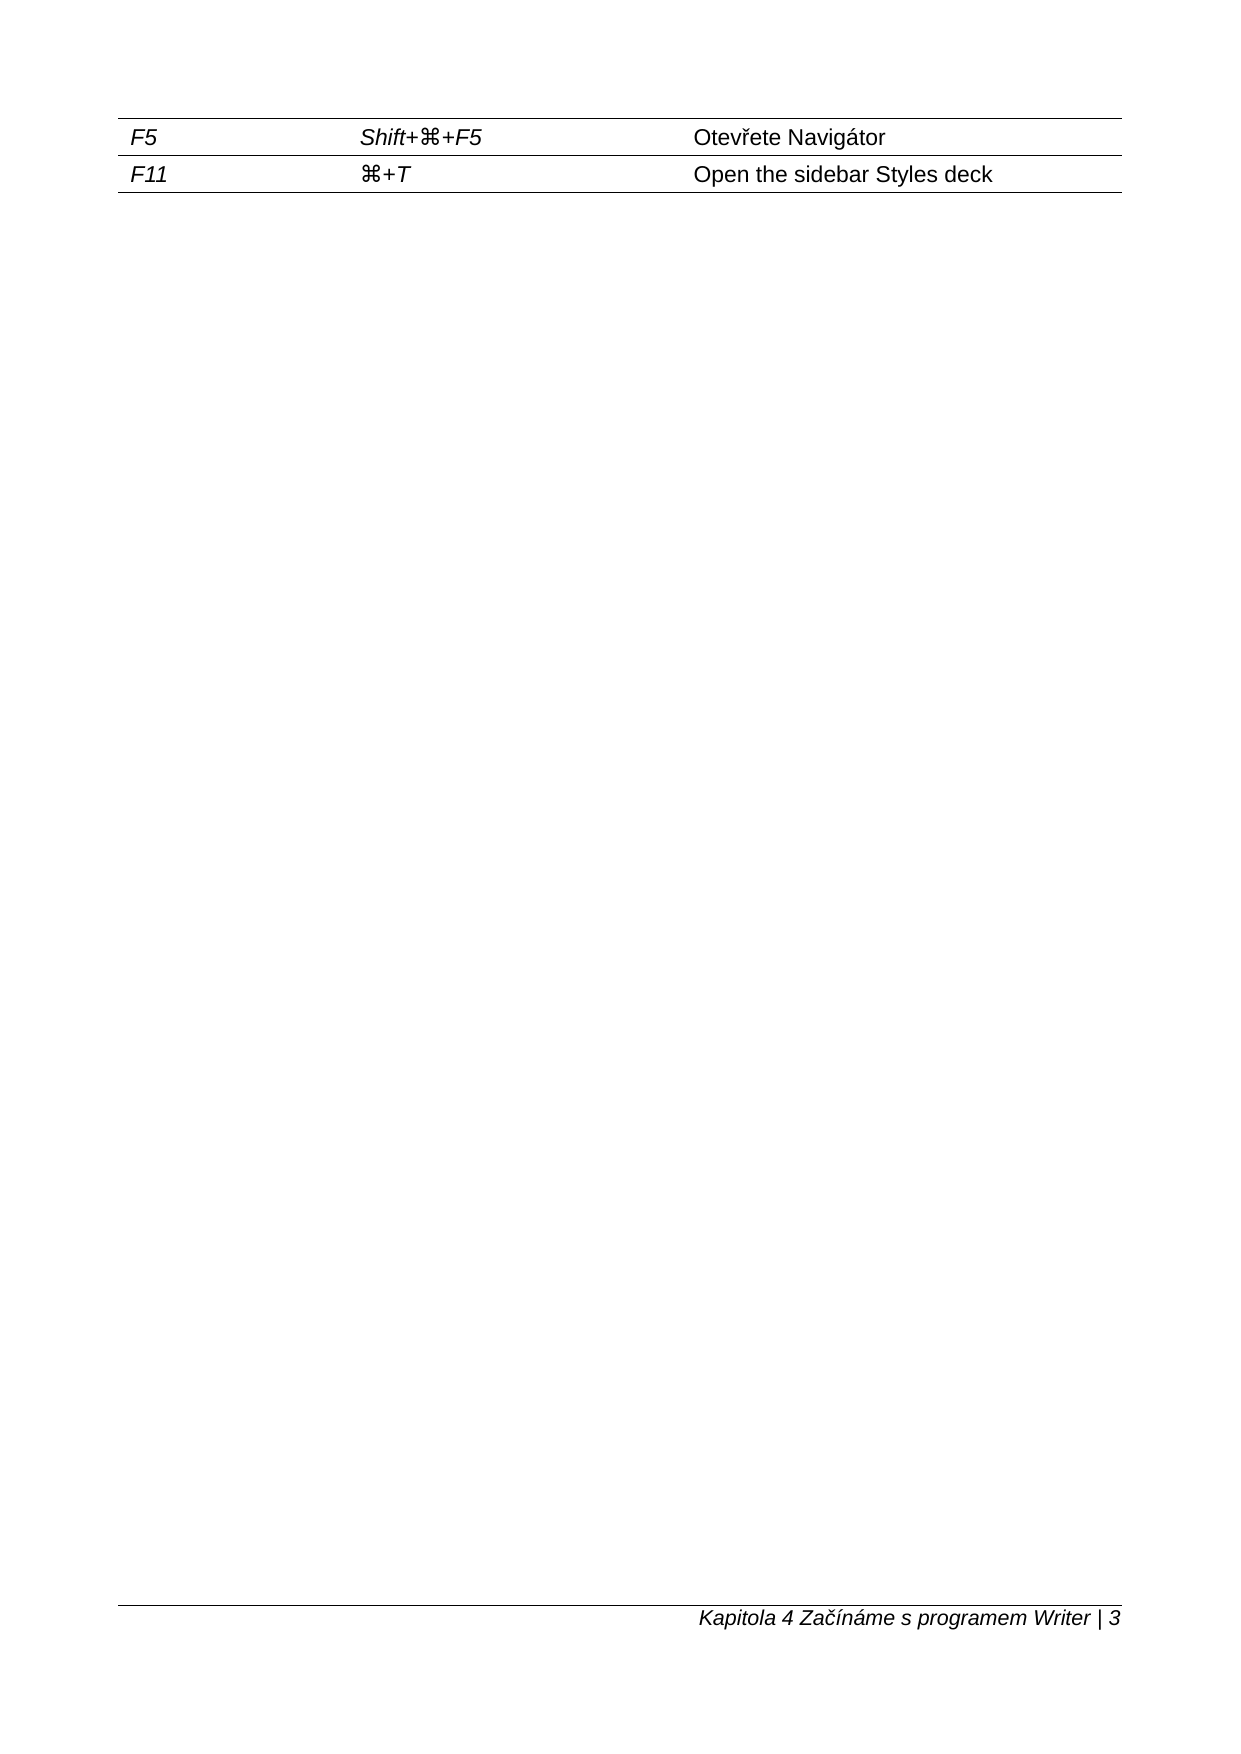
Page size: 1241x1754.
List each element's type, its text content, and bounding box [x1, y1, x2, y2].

table_cell Shift+⌘+F5 [348, 119, 681, 155]
table_cell F11 [118, 156, 347, 192]
table_cell ⌘+T [348, 156, 681, 192]
table_cell F5 [118, 119, 347, 155]
table_cell Open the sidebar Styles deck [681, 156, 1122, 192]
table_cell Otevřete Navigátor [681, 119, 1122, 155]
